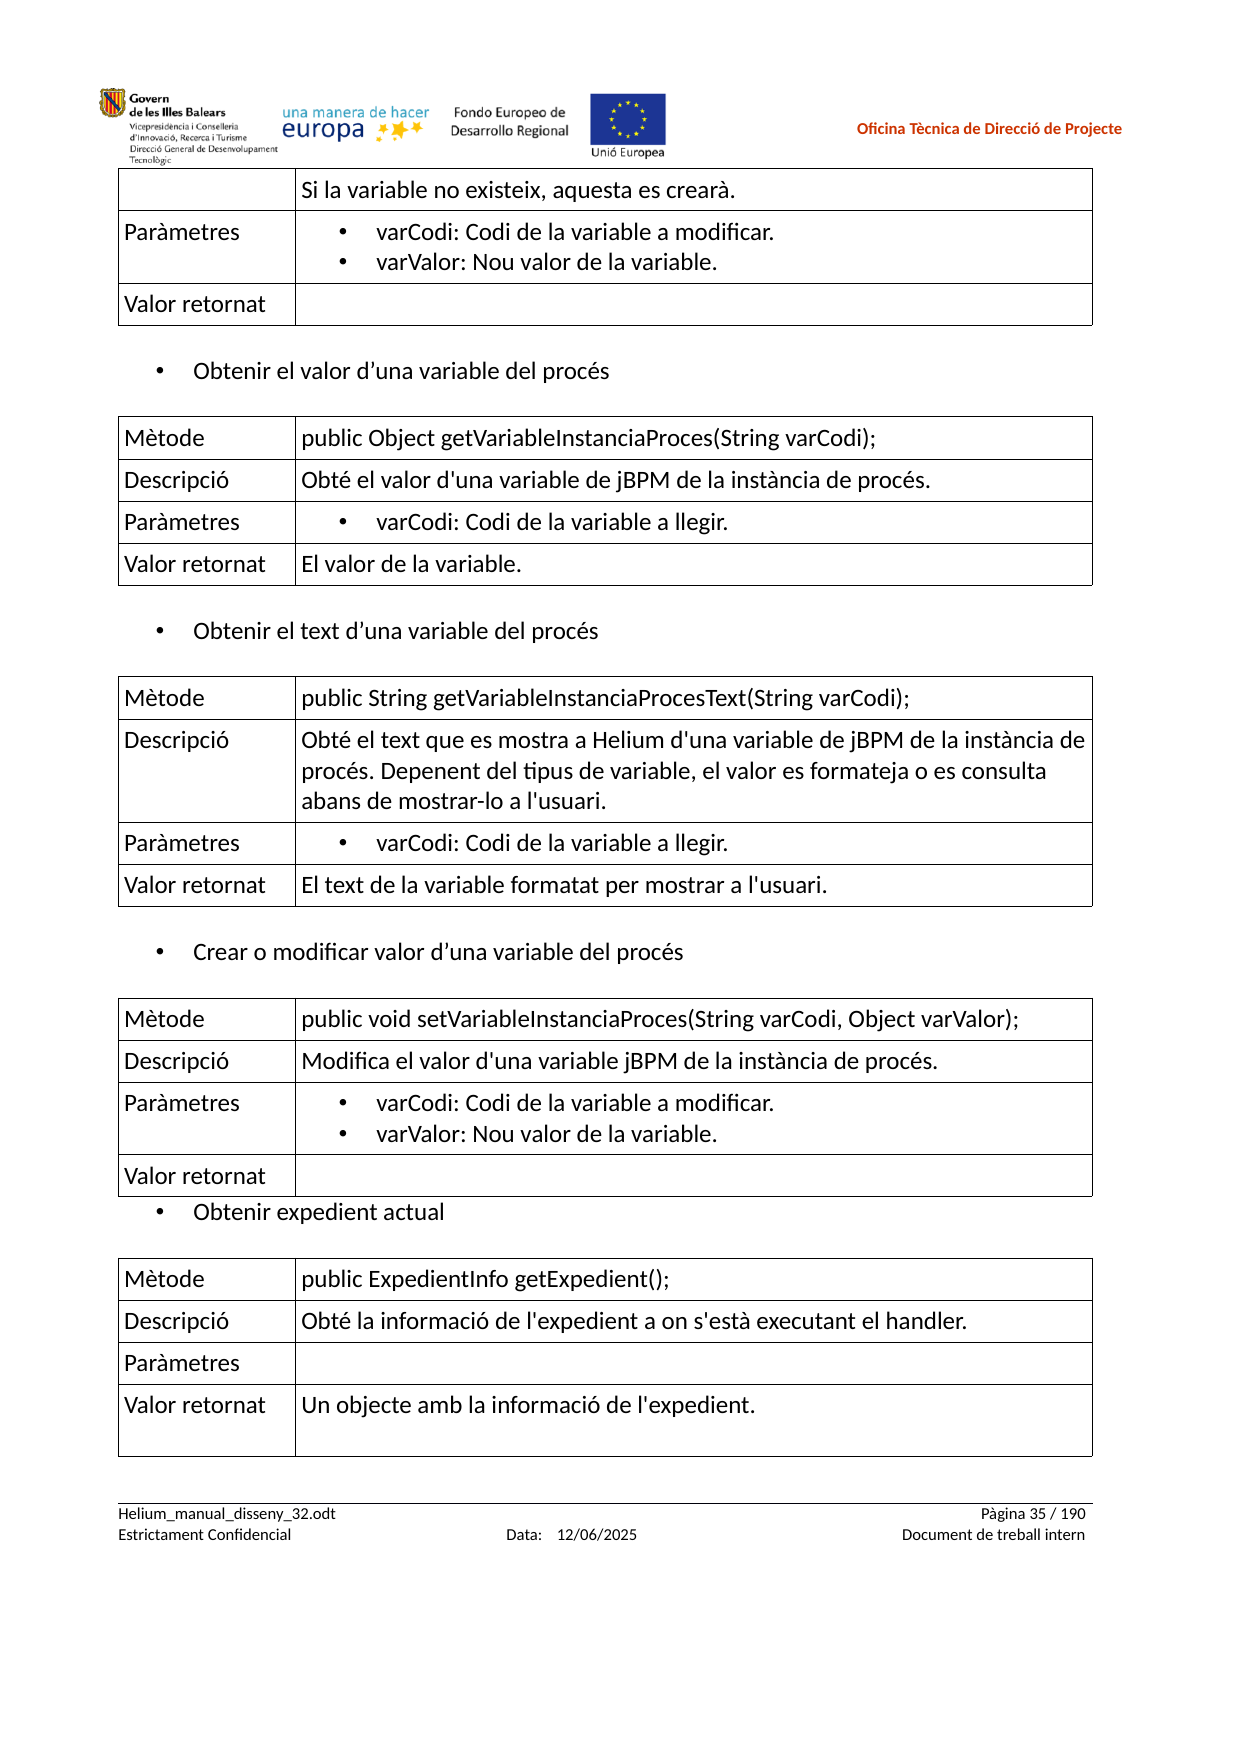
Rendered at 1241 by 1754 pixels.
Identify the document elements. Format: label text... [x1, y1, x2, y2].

table_cell El text de la variable formatat per mostrar a l'usuari. [296, 865, 1092, 906]
table_cell varCodi: Codi de la variable a modificar. varValor: Nou valor de la variable. [296, 1083, 1092, 1154]
table_cell Paràmetres [119, 823, 295, 864]
table_cell Descripció [119, 1041, 295, 1082]
table_cell varCodi: Codi de la variable a llegir. [296, 502, 1092, 543]
table_cell varCodi: Codi de la variable a llegir. [296, 823, 1092, 864]
list Crear o modificar valor d’una variable del procés [156, 936, 1122, 967]
table_cell Paràmetres [119, 211, 295, 283]
table_cell Valor retornat [119, 865, 295, 906]
table_cell [119, 169, 295, 210]
table_cell Valor retornat [119, 1385, 295, 1456]
table_cell Paràmetres [119, 502, 295, 543]
table_header public Object getVariableInstanciaProces(String varCodi); [296, 417, 1092, 458]
list Obtenir expedient actual [156, 1196, 1122, 1227]
table_header Mètode [119, 1259, 295, 1299]
table_cell Valor retornat [119, 1155, 295, 1196]
table_cell Modifica el valor d'una variable jBPM de la instància de procés. [296, 1041, 1092, 1082]
table_header Mètode [119, 417, 295, 458]
table_header Mètode [119, 677, 295, 718]
table_header public ExpedientInfo getExpedient(); [296, 1259, 1092, 1299]
table_cell [296, 1343, 1092, 1384]
table_cell [296, 1155, 1092, 1196]
table_header public String getVariableInstanciaProcesText(String varCodi); [296, 677, 1092, 718]
list Obtenir el valor d’una variable del procés [156, 355, 1122, 386]
table_header public void setVariableInstanciaProces(String varCodi, Object varValor); [296, 999, 1092, 1039]
table_cell Un objecte amb la informació de l'expedient. [296, 1385, 1092, 1456]
table_cell Descripció [119, 720, 295, 822]
table_cell Paràmetres [119, 1343, 295, 1384]
table_cell [296, 284, 1092, 325]
table_cell Descripció [119, 460, 295, 501]
table_cell El valor de la variable. [296, 544, 1092, 585]
table_header Mètode [119, 999, 295, 1039]
table_cell varCodi: Codi de la variable a modificar. varValor: Nou valor de la variable. [296, 211, 1092, 283]
picture [99, 87, 668, 166]
table_cell Obté el valor d'una variable de jBPM de la instància de procés. [296, 460, 1092, 501]
list Obtenir el text d’una variable del procés [156, 615, 1122, 646]
table_cell Descripció [119, 1301, 295, 1342]
table_cell Valor retornat [119, 544, 295, 585]
table_cell Valor retornat [119, 284, 295, 325]
table_cell Obté el text que es mostra a Helium d'una variable de jBPM de la instància de procés. Depenent del tipus de variable, el valor es formateja o es consulta abans de mostrar-lo a l'usuari. [296, 720, 1092, 822]
table_cell Paràmetres [119, 1083, 295, 1154]
table_cell Si la variable no existeix, aquesta es crearà. [296, 169, 1092, 210]
table_cell Obté la informació de l'expedient a on s'està executant el handler. [296, 1301, 1092, 1342]
